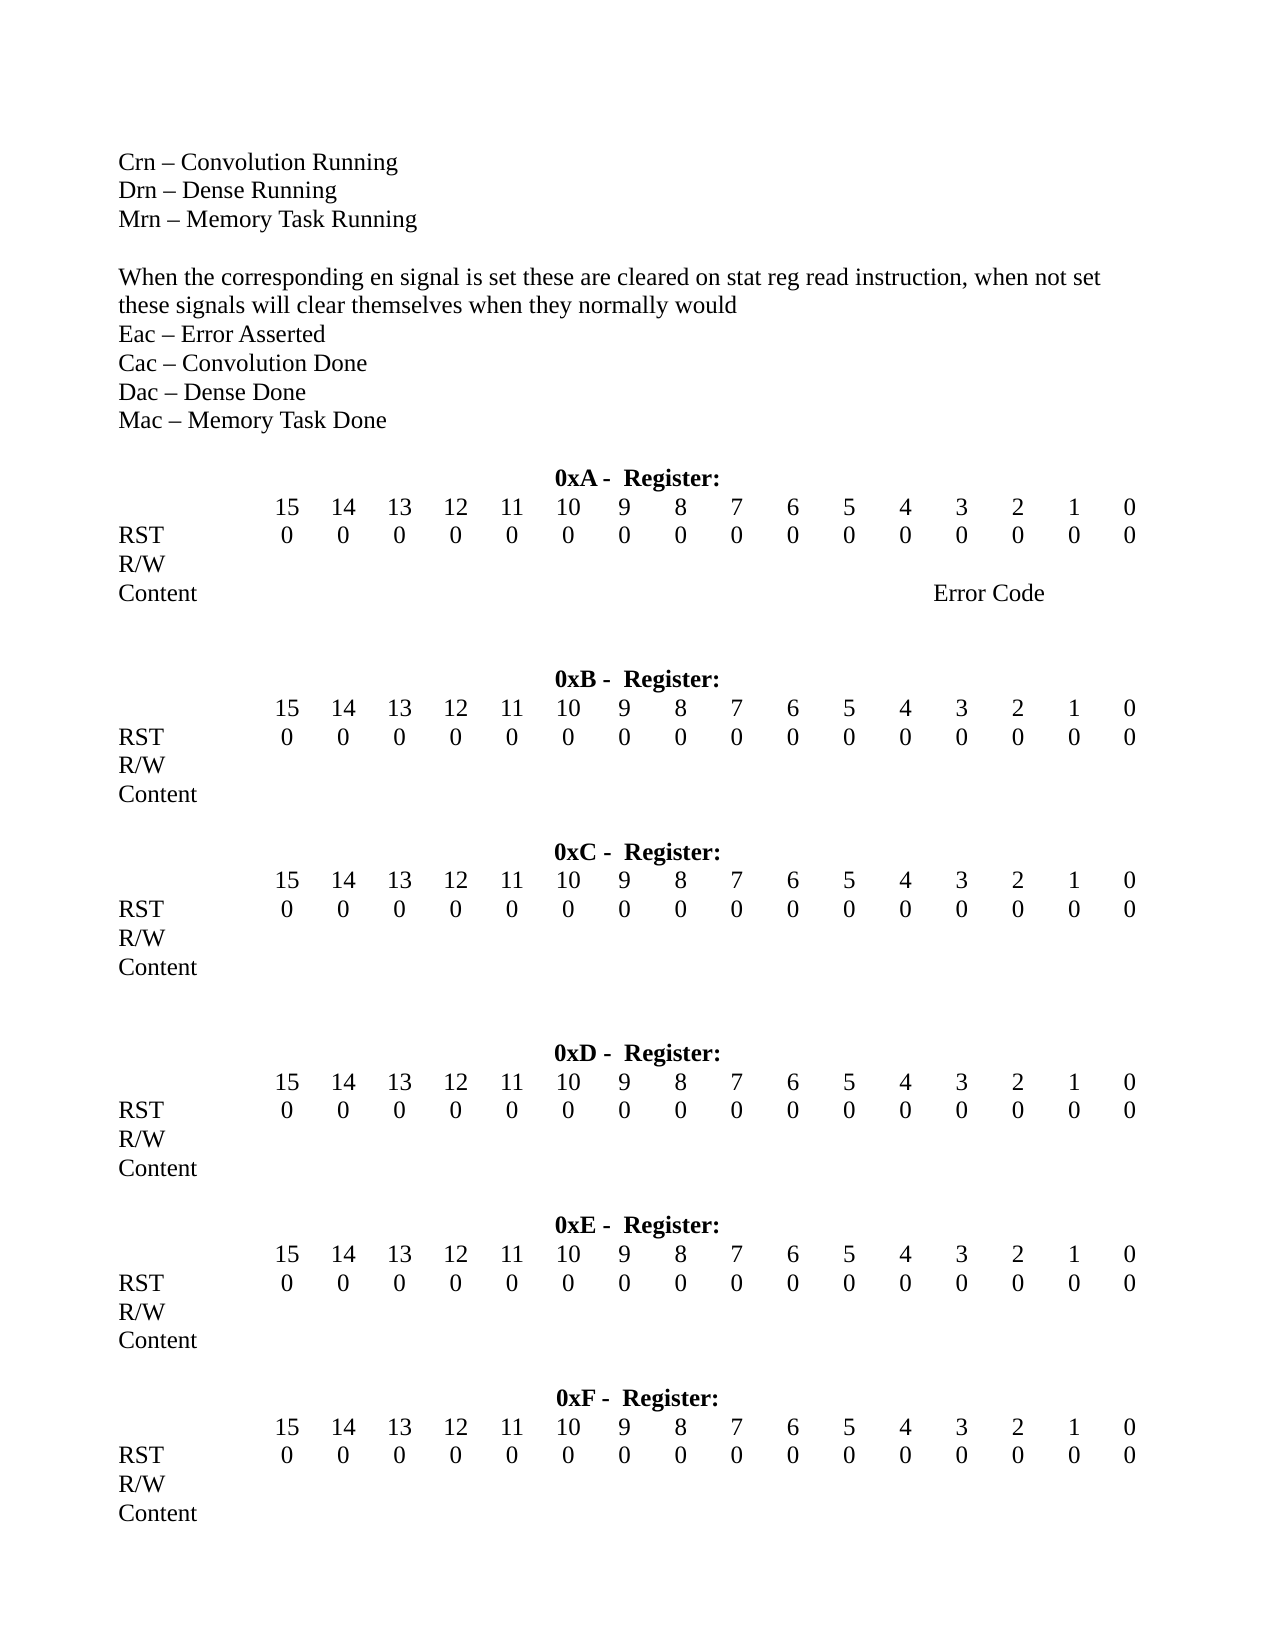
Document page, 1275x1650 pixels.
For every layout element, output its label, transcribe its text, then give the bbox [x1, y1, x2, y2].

table_cell [259, 578, 315, 607]
table_cell 0 [934, 1268, 990, 1297]
table_header 1 [1046, 693, 1102, 722]
table_header 5 [821, 866, 877, 894]
table_header 9 [596, 1239, 652, 1268]
table_header 14 [315, 1412, 371, 1441]
table_cell [1046, 751, 1102, 779]
table_cell [934, 1498, 990, 1527]
table_header 3 [934, 492, 990, 521]
table_cell [259, 1469, 315, 1498]
table_cell [484, 952, 540, 981]
table_cell 0 [596, 521, 652, 549]
table_cell 0 [877, 1441, 933, 1469]
table_cell [653, 1498, 708, 1527]
table_cell [877, 1297, 933, 1326]
table_cell [371, 751, 427, 779]
table_cell RST [118, 1096, 259, 1124]
table_cell 0 [428, 894, 484, 923]
table_cell [765, 578, 821, 607]
table_cell 0 [1102, 1268, 1157, 1297]
table_cell [653, 923, 708, 952]
text Eac – Error Asserted [118, 319, 1157, 348]
table_cell [990, 779, 1046, 808]
table_header 11 [484, 1067, 540, 1096]
table_cell [934, 779, 990, 808]
table_cell [821, 952, 877, 981]
table_cell [765, 952, 821, 981]
table_header 15 [259, 693, 315, 722]
table_header 4 [877, 693, 933, 722]
table_cell [540, 751, 596, 779]
table_cell 0 [821, 521, 877, 549]
table_header 1 [1046, 1067, 1102, 1096]
table_cell 0 [259, 521, 315, 549]
table_cell [877, 1326, 933, 1354]
table_cell [653, 1297, 708, 1326]
table_cell 0 [484, 1441, 540, 1469]
table_cell [765, 923, 821, 952]
table_cell [1046, 1469, 1102, 1498]
table_cell 0 [709, 521, 765, 549]
table_header 12 [428, 866, 484, 894]
table_cell [428, 1326, 484, 1354]
table_cell [709, 1297, 765, 1326]
table_cell 0 [1102, 1441, 1157, 1469]
table_header 12 [428, 1412, 484, 1441]
table_cell [990, 549, 1046, 578]
table_cell 0 [877, 722, 933, 751]
table_cell [484, 1498, 540, 1527]
table_cell 0 [877, 1096, 933, 1124]
table_cell RST [118, 1441, 259, 1469]
table_cell [540, 952, 596, 981]
table_cell 0 [934, 521, 990, 549]
table_header 5 [821, 492, 877, 521]
table_header 3 [934, 866, 990, 894]
table_header 12 [428, 492, 484, 521]
table_cell 0 [934, 722, 990, 751]
table_cell [371, 1124, 427, 1153]
table_cell [821, 1153, 877, 1182]
table_cell 0 [821, 1096, 877, 1124]
table_header 12 [428, 1239, 484, 1268]
table_cell 0 [540, 1441, 596, 1469]
table_header 3 [934, 693, 990, 722]
table_cell 0 [765, 1441, 821, 1469]
table_cell [596, 1124, 652, 1153]
table_cell [765, 751, 821, 779]
table_cell [877, 923, 933, 952]
table_header 4 [877, 1412, 933, 1441]
text When the corresponding en signal is set these are cleared on stat reg read instruction, when not set these signals will clear themselves when they normally would [118, 262, 1157, 319]
table_cell 0 [821, 1268, 877, 1297]
table_cell [821, 1469, 877, 1498]
table_header 15 [259, 1239, 315, 1268]
table_cell [428, 578, 484, 607]
table_header 4 [877, 492, 933, 521]
table_cell [259, 1124, 315, 1153]
table_cell 0 [653, 1268, 708, 1297]
table_cell [1102, 1326, 1157, 1354]
table_header 7 [709, 866, 765, 894]
table_cell Content [118, 1326, 259, 1354]
table_cell 0 [765, 1096, 821, 1124]
table_cell [709, 1326, 765, 1354]
table_cell 0 [990, 521, 1046, 549]
table_cell 0 [596, 722, 652, 751]
table_cell [315, 1297, 371, 1326]
table_cell [821, 1124, 877, 1153]
table_cell 0 [1102, 521, 1157, 549]
table_header 8 [653, 1412, 708, 1441]
table_cell 0 [259, 1096, 315, 1124]
table_header 5 [821, 693, 877, 722]
table_cell 0 [428, 521, 484, 549]
table_cell 0 [315, 1268, 371, 1297]
table_cell [877, 1124, 933, 1153]
table_cell 0 [765, 894, 821, 923]
table_cell [428, 1124, 484, 1153]
table_cell [1046, 923, 1102, 952]
table_cell [484, 549, 540, 578]
table_header 0 [1102, 1239, 1157, 1268]
table_cell [371, 952, 427, 981]
table_header 7 [709, 492, 765, 521]
table_cell [653, 751, 708, 779]
table_header 10 [540, 866, 596, 894]
table_cell 0 [315, 1096, 371, 1124]
table_cell [821, 923, 877, 952]
table_cell [877, 751, 933, 779]
text Crn – Convolution Running [118, 147, 1157, 176]
table_cell [1046, 779, 1102, 808]
table_cell [821, 751, 877, 779]
table_cell [315, 779, 371, 808]
table_cell 0 [821, 722, 877, 751]
table_cell [315, 751, 371, 779]
table_cell [371, 779, 427, 808]
table_cell 0 [1102, 722, 1157, 751]
table_cell R/W [118, 1297, 259, 1326]
table_cell [765, 1326, 821, 1354]
table_cell [934, 1153, 990, 1182]
table_cell [821, 549, 877, 578]
table_cell [1046, 952, 1102, 981]
table_header 8 [653, 1067, 708, 1096]
table_cell [371, 1297, 427, 1326]
table_cell [765, 1153, 821, 1182]
table_header 13 [371, 1412, 427, 1441]
table_header 15 [259, 1067, 315, 1096]
table_cell 0 [990, 1441, 1046, 1469]
table_cell 0 [259, 722, 315, 751]
table_cell [259, 923, 315, 952]
table_cell [934, 923, 990, 952]
table_cell [540, 1498, 596, 1527]
table_cell [765, 1469, 821, 1498]
table_header [118, 1412, 259, 1441]
table_cell [596, 549, 652, 578]
table_header 0 [1102, 492, 1157, 521]
table_cell 0 [315, 894, 371, 923]
table_header 11 [484, 492, 540, 521]
table_header 12 [428, 693, 484, 722]
table_cell [428, 1498, 484, 1527]
table_cell Content [118, 1498, 259, 1527]
table_cell [877, 1469, 933, 1498]
table_cell 0 [1046, 894, 1102, 923]
table_cell 0 [934, 1441, 990, 1469]
table_header 3 [934, 1067, 990, 1096]
table_cell [1102, 1124, 1157, 1153]
table_cell [428, 751, 484, 779]
table_cell [653, 1153, 708, 1182]
text 0xD - Register: [118, 1038, 1157, 1067]
table_cell [765, 1498, 821, 1527]
table_header 2 [990, 1067, 1046, 1096]
table_cell Content [118, 952, 259, 981]
table_cell [709, 549, 765, 578]
table_cell [596, 1326, 652, 1354]
table_header 9 [596, 492, 652, 521]
table_header 0 [1102, 693, 1157, 722]
table_header 9 [596, 1412, 652, 1441]
table_header 6 [765, 492, 821, 521]
table_header 7 [709, 1067, 765, 1096]
table_cell [934, 549, 990, 578]
table_cell 0 [990, 1268, 1046, 1297]
table_cell [653, 549, 708, 578]
table_header 4 [877, 1067, 933, 1096]
table_cell 0 [428, 1096, 484, 1124]
table_cell 0 [877, 521, 933, 549]
table_cell 0 [484, 1096, 540, 1124]
table_header 2 [990, 1239, 1046, 1268]
table_cell 0 [1046, 1096, 1102, 1124]
table_cell [540, 1326, 596, 1354]
table_cell 0 [765, 521, 821, 549]
table_cell [371, 923, 427, 952]
table_cell [428, 1153, 484, 1182]
table_header 11 [484, 1239, 540, 1268]
table_header 6 [765, 1067, 821, 1096]
table_cell 0 [259, 1268, 315, 1297]
table_header 1 [1046, 1239, 1102, 1268]
table_cell [596, 923, 652, 952]
table_cell [709, 578, 765, 607]
table_header 2 [990, 866, 1046, 894]
table_header 0 [1102, 1412, 1157, 1441]
table_cell 0 [934, 894, 990, 923]
table_header 3 [934, 1239, 990, 1268]
table_header 7 [709, 1239, 765, 1268]
table_cell 0 [709, 894, 765, 923]
table_cell [484, 779, 540, 808]
table_header 8 [653, 492, 708, 521]
table_cell 0 [821, 894, 877, 923]
table_header 6 [765, 693, 821, 722]
table_cell [315, 952, 371, 981]
table_cell [877, 1153, 933, 1182]
table_cell [934, 1469, 990, 1498]
table_header 9 [596, 693, 652, 722]
table_header 11 [484, 693, 540, 722]
table_header 14 [315, 866, 371, 894]
table_cell 0 [315, 722, 371, 751]
table_cell [371, 549, 427, 578]
table_cell 0 [709, 1096, 765, 1124]
table_header 11 [484, 866, 540, 894]
table_header [118, 1239, 259, 1268]
table_cell [709, 751, 765, 779]
table_cell [821, 779, 877, 808]
table_cell [709, 1469, 765, 1498]
table_header 13 [371, 1239, 427, 1268]
table_cell [371, 1498, 427, 1527]
table_cell 0 [934, 1096, 990, 1124]
table_cell RST [118, 1268, 259, 1297]
table_header 13 [371, 866, 427, 894]
table_header 4 [877, 866, 933, 894]
text 0xF - Register: [118, 1383, 1157, 1412]
table_cell 0 [1046, 722, 1102, 751]
table_cell [1102, 1153, 1157, 1182]
table_cell [934, 1124, 990, 1153]
table_cell 0 [315, 521, 371, 549]
table_cell R/W [118, 751, 259, 779]
table_cell [653, 1469, 708, 1498]
table_cell Content [118, 779, 259, 808]
text 0xE - Register: [118, 1211, 1157, 1239]
table_cell [596, 1469, 652, 1498]
table_cell [315, 1498, 371, 1527]
table_cell [540, 779, 596, 808]
table_cell [709, 952, 765, 981]
table_cell 0 [428, 1268, 484, 1297]
table_cell [877, 1498, 933, 1527]
table_cell 0 [371, 1096, 427, 1124]
table_cell 0 [653, 1096, 708, 1124]
table_cell [484, 751, 540, 779]
table_cell 0 [540, 1096, 596, 1124]
table_cell [484, 578, 540, 607]
table_cell 0 [709, 722, 765, 751]
table_cell [1102, 923, 1157, 952]
table_cell [428, 1297, 484, 1326]
table_header 9 [596, 1067, 652, 1096]
table_cell [990, 1326, 1046, 1354]
table_header 3 [934, 1412, 990, 1441]
table_cell 0 [765, 722, 821, 751]
table_cell Content [118, 1153, 259, 1182]
table_cell 0 [821, 1441, 877, 1469]
table_header 7 [709, 693, 765, 722]
table_cell 0 [540, 1268, 596, 1297]
table_cell 0 [371, 521, 427, 549]
table_cell 0 [877, 894, 933, 923]
table_cell [1046, 549, 1102, 578]
table_cell [259, 1498, 315, 1527]
table_cell [990, 1124, 1046, 1153]
table_cell [540, 549, 596, 578]
table_header 10 [540, 693, 596, 722]
table_cell [1102, 549, 1157, 578]
table_cell 0 [428, 1441, 484, 1469]
table_cell Content [118, 578, 259, 607]
table_cell [596, 952, 652, 981]
table_cell 0 [596, 1096, 652, 1124]
table_cell [1102, 952, 1157, 981]
table_cell 0 [1046, 1268, 1102, 1297]
table_cell [1046, 1153, 1102, 1182]
table_cell 0 [990, 722, 1046, 751]
table_cell [371, 1469, 427, 1498]
table_cell [315, 1326, 371, 1354]
table_header [118, 1067, 259, 1096]
table_cell 0 [990, 894, 1046, 923]
table_cell 0 [1102, 1096, 1157, 1124]
table_cell 0 [653, 722, 708, 751]
table_cell [315, 923, 371, 952]
table_header [118, 693, 259, 722]
table_cell [821, 1326, 877, 1354]
table_header 14 [315, 1239, 371, 1268]
table_header 15 [259, 866, 315, 894]
table_cell [484, 1297, 540, 1326]
table_cell [315, 1153, 371, 1182]
table_cell [371, 1326, 427, 1354]
table_header 10 [540, 1239, 596, 1268]
table_header 10 [540, 1412, 596, 1441]
table_header 15 [259, 492, 315, 521]
table_cell [428, 952, 484, 981]
table_cell 0 [484, 1268, 540, 1297]
table_cell 0 [371, 1268, 427, 1297]
table_cell 0 [371, 722, 427, 751]
table_cell 0 [596, 894, 652, 923]
table_header [118, 492, 259, 521]
table_cell [653, 1124, 708, 1153]
table_cell [315, 1124, 371, 1153]
table_header 5 [821, 1412, 877, 1441]
table_header 6 [765, 1412, 821, 1441]
table_cell [259, 1153, 315, 1182]
table_header 9 [596, 866, 652, 894]
table_cell 0 [709, 1441, 765, 1469]
table_header 10 [540, 492, 596, 521]
table_cell 0 [259, 894, 315, 923]
table_header 10 [540, 1067, 596, 1096]
table_header 1 [1046, 866, 1102, 894]
table_cell [428, 549, 484, 578]
table_cell 0 [1046, 1441, 1102, 1469]
table_cell [934, 1297, 990, 1326]
table_header 14 [315, 492, 371, 521]
table_cell [765, 1124, 821, 1153]
table_cell [990, 1498, 1046, 1527]
table_cell [315, 549, 371, 578]
table_header 5 [821, 1067, 877, 1096]
table_cell 0 [1046, 521, 1102, 549]
table_cell [1102, 1498, 1157, 1527]
table_cell [653, 1326, 708, 1354]
table_cell 0 [484, 722, 540, 751]
table_cell [709, 1124, 765, 1153]
table_header 15 [259, 1412, 315, 1441]
table_header 8 [653, 866, 708, 894]
table_cell R/W [118, 923, 259, 952]
table_cell [540, 1297, 596, 1326]
table_cell Error Code [821, 578, 1157, 607]
table_header 14 [315, 693, 371, 722]
table_cell [1102, 1469, 1157, 1498]
table_cell [259, 1297, 315, 1326]
table_cell [1102, 779, 1157, 808]
table_cell 0 [653, 521, 708, 549]
table_cell [371, 578, 427, 607]
table_cell [934, 952, 990, 981]
table_cell [540, 1153, 596, 1182]
text Mac – Memory Task Done [118, 406, 1157, 434]
table_cell 0 [1102, 894, 1157, 923]
table_cell 0 [540, 894, 596, 923]
table_header 13 [371, 693, 427, 722]
table_cell [990, 923, 1046, 952]
text 0xB - Register: [118, 664, 1157, 693]
table_cell [484, 1124, 540, 1153]
table_cell [877, 952, 933, 981]
table_cell [315, 578, 371, 607]
text Cac – Convolution Done [118, 348, 1157, 377]
text Drn – Dense Running [118, 176, 1157, 204]
table_cell [990, 751, 1046, 779]
table_header 11 [484, 1412, 540, 1441]
table_cell [428, 779, 484, 808]
table_cell [1046, 1124, 1102, 1153]
table_header 13 [371, 1067, 427, 1096]
table_cell [540, 1124, 596, 1153]
table_cell 0 [259, 1441, 315, 1469]
table_cell 0 [484, 521, 540, 549]
table_cell [709, 923, 765, 952]
table_header 7 [709, 1412, 765, 1441]
table_cell [259, 952, 315, 981]
table_cell [1102, 1297, 1157, 1326]
table_cell [484, 1326, 540, 1354]
table_cell 0 [540, 521, 596, 549]
text Dac – Dense Done [118, 377, 1157, 406]
table_header 5 [821, 1239, 877, 1268]
table_cell [484, 1153, 540, 1182]
table_cell [653, 779, 708, 808]
text Mrn – Memory Task Running [118, 204, 1157, 233]
table_cell R/W [118, 549, 259, 578]
table_cell 0 [877, 1268, 933, 1297]
table_header 0 [1102, 1067, 1157, 1096]
table_cell [990, 1469, 1046, 1498]
table_cell [765, 779, 821, 808]
table_cell [934, 751, 990, 779]
table_cell 0 [653, 894, 708, 923]
table_cell [484, 1469, 540, 1498]
table_header 1 [1046, 1412, 1102, 1441]
table_cell [990, 1153, 1046, 1182]
table_cell [596, 1498, 652, 1527]
table_cell [315, 1469, 371, 1498]
table_header 1 [1046, 492, 1102, 521]
table_cell [653, 952, 708, 981]
table_cell [1102, 751, 1157, 779]
table_cell [709, 779, 765, 808]
table_header 13 [371, 492, 427, 521]
table_header 2 [990, 693, 1046, 722]
table_cell 0 [484, 894, 540, 923]
table_cell [540, 923, 596, 952]
table_cell [990, 952, 1046, 981]
table_cell [259, 751, 315, 779]
table_cell [596, 1153, 652, 1182]
table_cell R/W [118, 1124, 259, 1153]
table_header 2 [990, 1412, 1046, 1441]
table_cell [259, 779, 315, 808]
table_header 6 [765, 866, 821, 894]
table_cell 0 [315, 1441, 371, 1469]
table_cell [596, 779, 652, 808]
table_cell [821, 1297, 877, 1326]
text 0xC - Register: [118, 837, 1157, 866]
table_cell 0 [709, 1268, 765, 1297]
table_cell [709, 1498, 765, 1527]
table_cell [877, 549, 933, 578]
table_cell 0 [596, 1268, 652, 1297]
table_cell [1046, 1498, 1102, 1527]
table_cell [596, 751, 652, 779]
table_header 8 [653, 693, 708, 722]
table_cell [259, 549, 315, 578]
table_cell 0 [765, 1268, 821, 1297]
table_cell [934, 1326, 990, 1354]
table_cell [596, 578, 652, 607]
table_cell [371, 1153, 427, 1182]
table_cell [765, 1297, 821, 1326]
table_cell 0 [540, 722, 596, 751]
table_header 0 [1102, 866, 1157, 894]
table_cell 0 [653, 1441, 708, 1469]
table_cell [428, 1469, 484, 1498]
table_cell [877, 779, 933, 808]
table_cell [990, 1297, 1046, 1326]
table_cell [596, 1297, 652, 1326]
table_cell [1046, 1326, 1102, 1354]
text 0xA - Register: [118, 463, 1157, 492]
table_cell [484, 923, 540, 952]
table_cell R/W [118, 1469, 259, 1498]
table_cell [709, 1153, 765, 1182]
table_header 4 [877, 1239, 933, 1268]
table_cell 0 [990, 1096, 1046, 1124]
table_cell RST [118, 722, 259, 751]
table_cell [653, 578, 708, 607]
table_header [118, 866, 259, 894]
table_cell [428, 923, 484, 952]
table_cell 0 [596, 1441, 652, 1469]
table_cell RST [118, 521, 259, 549]
table_cell RST [118, 894, 259, 923]
table_cell 0 [371, 894, 427, 923]
table_cell 0 [371, 1441, 427, 1469]
table_cell [1046, 1297, 1102, 1326]
table_header 2 [990, 492, 1046, 521]
table_header 12 [428, 1067, 484, 1096]
table_header 6 [765, 1239, 821, 1268]
table_cell 0 [428, 722, 484, 751]
table_cell [821, 1498, 877, 1527]
table_cell [540, 578, 596, 607]
table_header 14 [315, 1067, 371, 1096]
table_cell [540, 1469, 596, 1498]
table_cell [765, 549, 821, 578]
table_cell [259, 1326, 315, 1354]
table_header 8 [653, 1239, 708, 1268]
